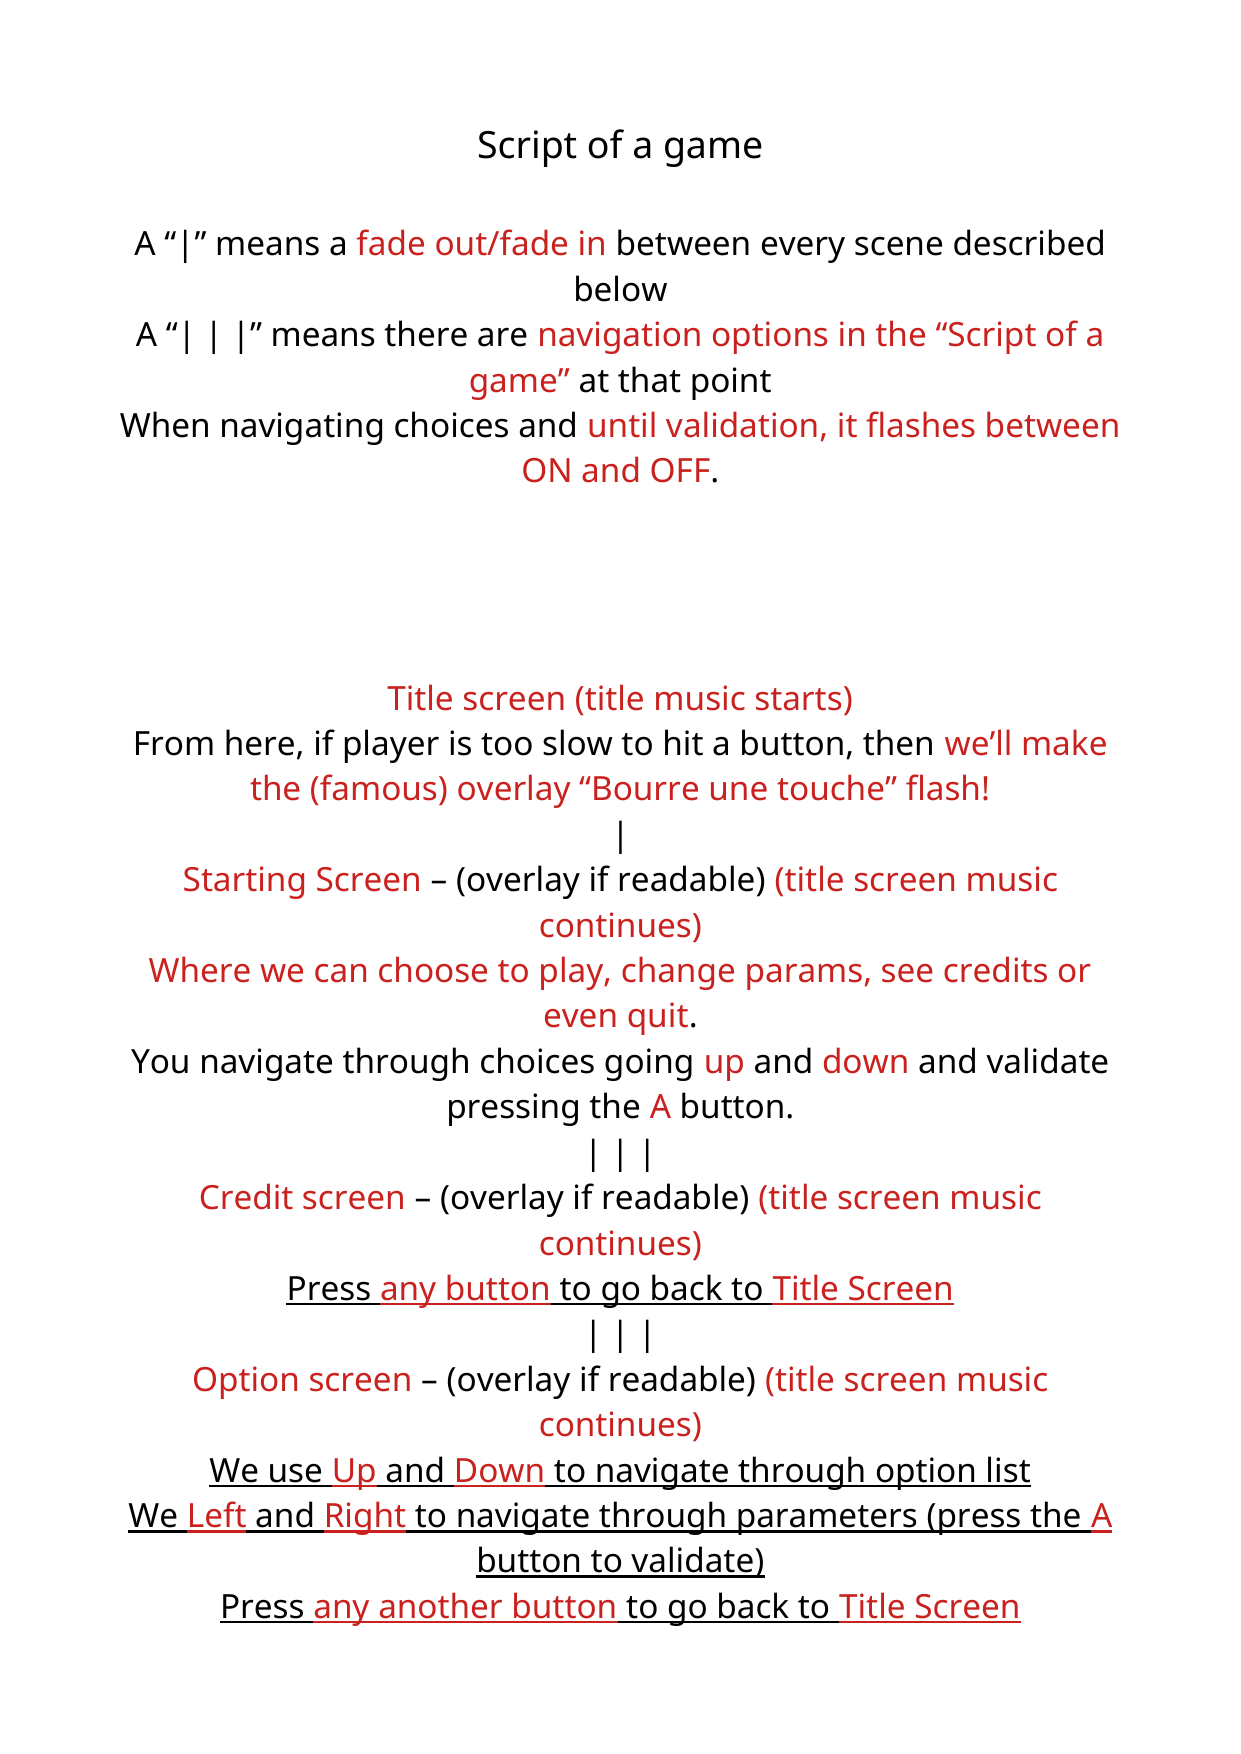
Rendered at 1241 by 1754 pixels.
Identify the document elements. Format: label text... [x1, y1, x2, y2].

text We use Up and Down to navigate through option list [118, 1446, 1122, 1492]
text Option screen – (overlay if readable) (title screen music continues) [118, 1356, 1122, 1446]
text Credit screen – (overlay if readable) (title screen music continues) [118, 1174, 1122, 1265]
text Press any button to go back to Title Screen [118, 1265, 1122, 1310]
text When navigating choices and until validation, it flashes between ON and OFF. [118, 402, 1122, 493]
text | | | [118, 1128, 1122, 1174]
text You navigate through choices going up and down and validate pressing the A button. [118, 1038, 1122, 1128]
text Press any another button to go back to Title Screen [118, 1583, 1122, 1628]
text A “| | |” means there are navigation options in the “Script of a game” at that point [118, 311, 1122, 402]
text | [118, 811, 1122, 856]
text Title screen (title music starts) [118, 674, 1122, 720]
text Script of a game [118, 118, 1122, 169]
text | | | [118, 1310, 1122, 1356]
text From here, if player is too slow to hit a button, then we’ll make the (famous) overlay “Bourre une touche” flash! [118, 720, 1122, 811]
text Where we can choose to play, change params, see credits or even quit. [118, 947, 1122, 1038]
text Starting Screen – (overlay if readable) (title screen music continues) [118, 856, 1122, 947]
text A “|” means a fade out/fade in between every scene described below [118, 220, 1122, 311]
text We Left and Right to navigate through parameters (press the A button to validate) [118, 1492, 1122, 1583]
